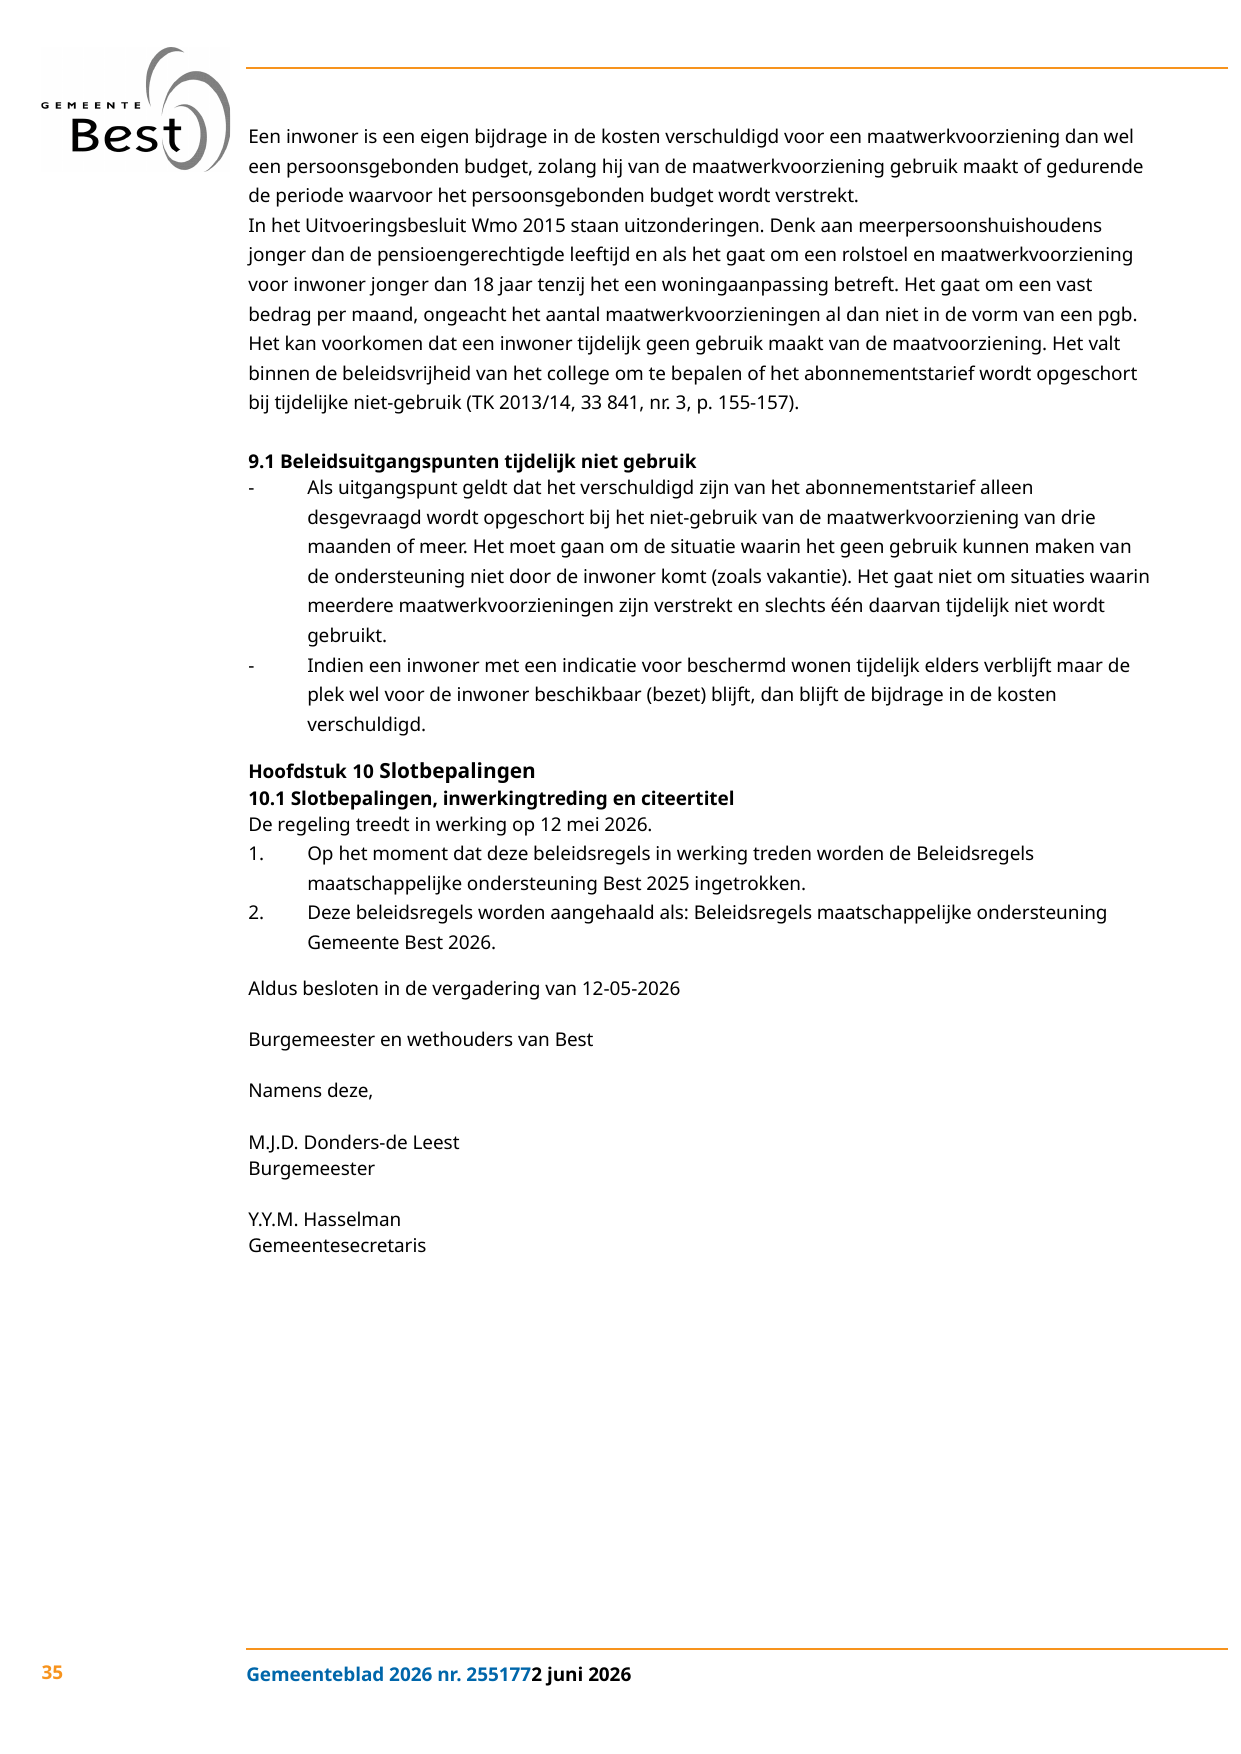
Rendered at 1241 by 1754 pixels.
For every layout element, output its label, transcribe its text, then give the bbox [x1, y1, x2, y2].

text Burgemeester [248, 1155, 1152, 1181]
text 10.1 Slotbepalingen, inwerkingtreding en citeertitel [248, 785, 1152, 811]
list Indien een inwoner met een indicatie voor beschermd wonen tijdelijk elders verblijft maar de plek wel voor de inwoner beschikbaar (bezet) blijft, dan blijft de bijdrage in de kosten verschuldigd. [248, 652, 1152, 737]
text Burgemeester en wethouders van Best [248, 1026, 1152, 1052]
text Hoofdstuk 10 Slotbepalingen [248, 757, 1152, 785]
text Een inwoner is een eigen bijdrage in de kosten verschuldigd voor een maatwerkvoorziening dan wel een persoonsgebonden budget, zolang hij van de maatwerkvoorziening gebruik maakt of gedurende de periode waarvoor het persoonsgebonden budget wordt verstrekt. [248, 123, 1152, 208]
text Namens deze, [248, 1078, 1152, 1103]
list Deze beleidsregels worden aangehaald als: Beleidsregels maatschappelijke ondersteuning Gemeente Best 2026. [248, 899, 1152, 955]
list Op het moment dat deze beleidsregels in werking treden worden de Beleidsregels maatschappelijke ondersteuning Best 2025 ingetrokken. [248, 840, 1152, 896]
text 9.1 Beleidsuitgangspunten tijdelijk niet gebruik [248, 449, 1152, 474]
picture [41, 47, 231, 172]
text Gemeentesecretaris [248, 1232, 1152, 1258]
text M.J.D. Donders-de Leest [248, 1129, 1152, 1155]
text De regeling treedt in werking op 12 mei 2026. [248, 811, 1152, 837]
list Als uitgangspunt geldt dat het verschuldigd zijn van het abonnementstarief alleen desgevraagd wordt opgeschort bij het niet-gebruik van de maatwerkvoorziening van drie maanden of meer. Het moet gaan om de situatie waarin het geen gebruik kunnen maken van de ondersteuning niet door de inwoner komt (zoals vakantie). Het gaat niet om situaties waarin meerdere maatwerkvoorzieningen zijn verstrekt en slechts één daarvan tijdelijk niet wordt gebruikt. [248, 474, 1152, 648]
text Aldus besloten in de vergadering van 12-05-2026 [248, 975, 1152, 1001]
text In het Uitvoeringsbesluit Wmo 2015 staan uitzonderingen. Denk aan meerpersoonshuishoudens jonger dan de pensioengerechtigde leeftijd en als het gaat om een rolstoel en maatwerkvoorziening voor inwoner jonger dan 18 jaar tenzij het een woningaanpassing betreft. Het gaat om een vast bedrag per maand, ongeacht het aantal maatwerkvoorzieningen al dan niet in de vorm van een pgb. Het kan voorkomen dat een inwoner tijdelijk geen gebruik maakt van de maatvoorziening. Het valt binnen de beleidsvrijheid van het college om te bepalen of het abonnementstarief wordt opgeschort bij tijdelijke niet-gebruik (TK 2013/14, 33 841, nr. 3, p. 155-157). [248, 212, 1152, 415]
text Y.Y.M. Hasselman [248, 1206, 1152, 1232]
